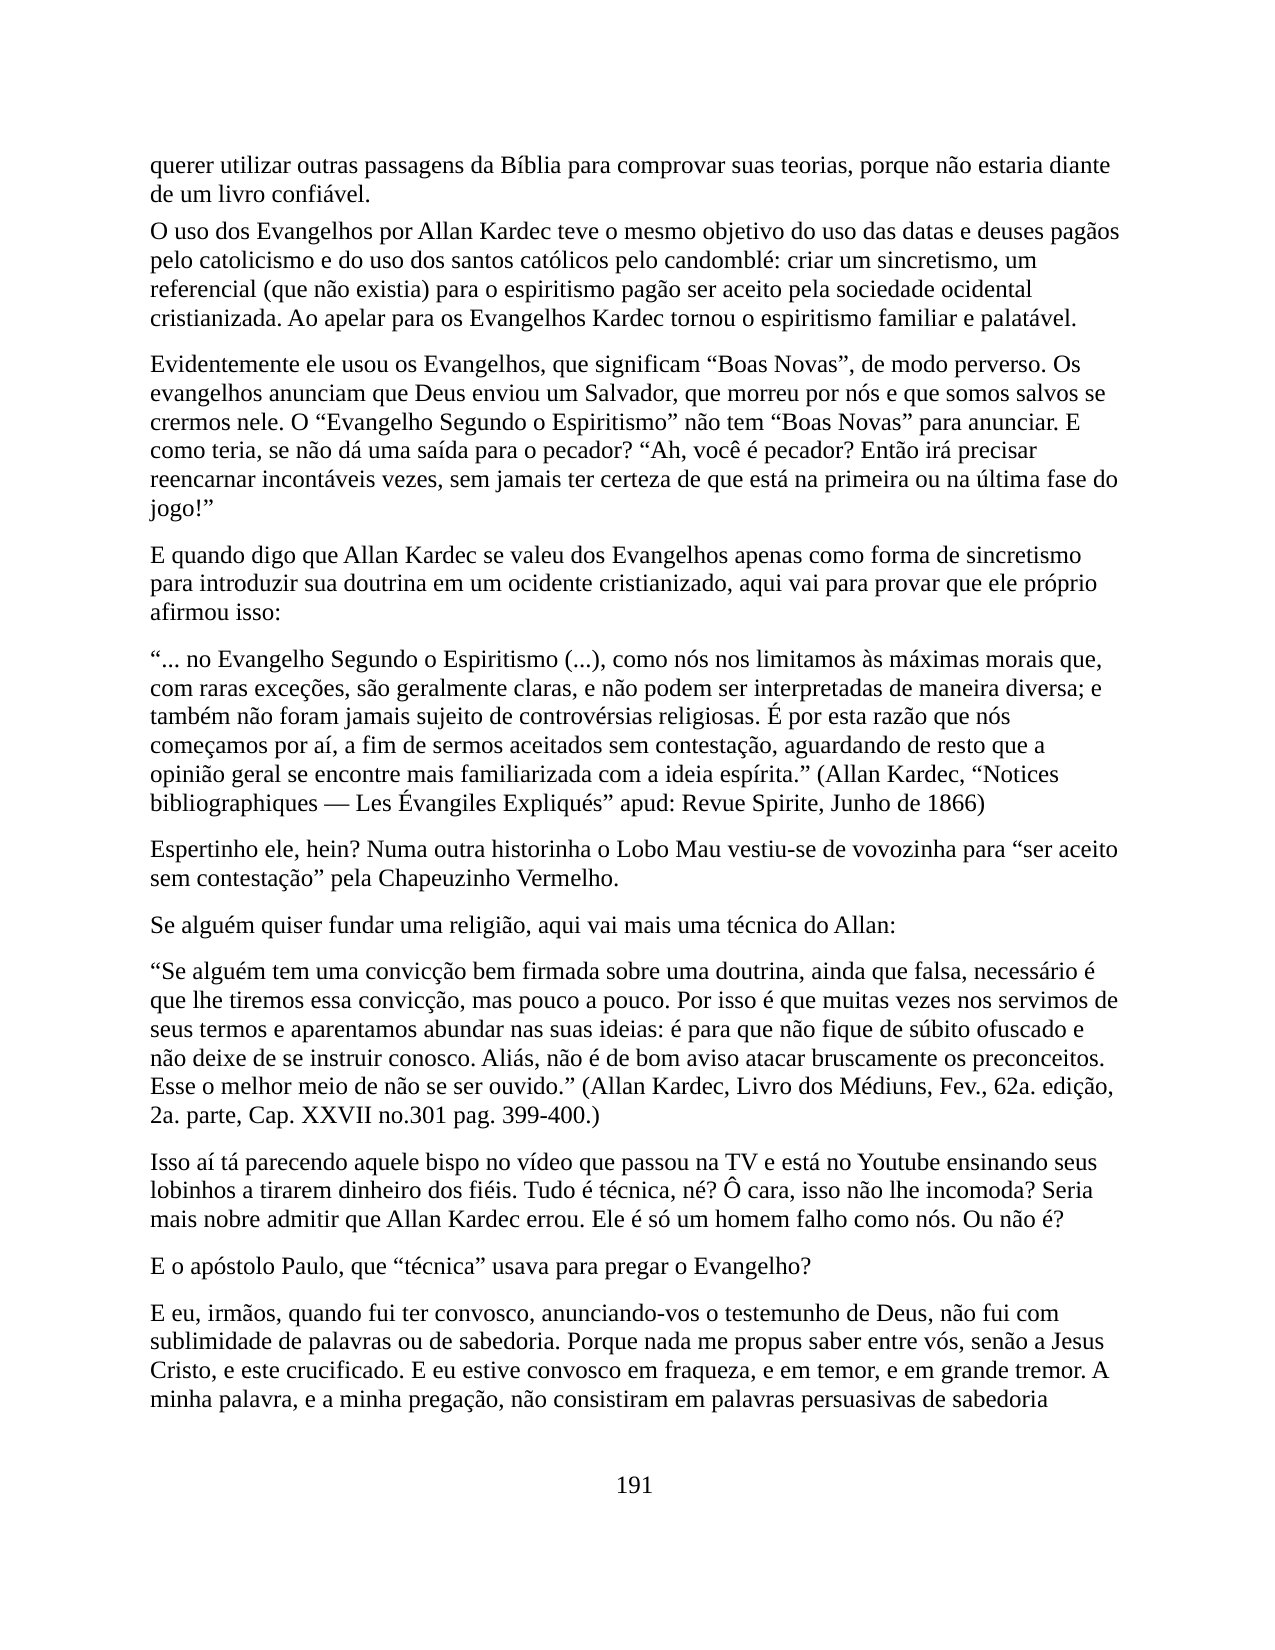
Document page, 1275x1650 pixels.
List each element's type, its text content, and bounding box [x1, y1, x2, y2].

text O uso dos Evangelhos por Allan Kardec teve o mesmo objetivo do uso das datas e deuses pagãos pelo catolicismo e do uso dos santos católicos pelo candomblé: criar um sincretismo, um referencial (que não existia) para o espiritismo pagão ser aceito pela sociedade ocidental cristianizada. Ao apelar para os Evangelhos Kardec tornou o espiritismo familiar e palatável. [150, 216, 1125, 331]
text Espertinho ele, hein? Numa outra historinha o Lobo Mau vestiu-se de vovozinha para “ser aceito sem contestação” pela Chapeuzinho Vermelho. [150, 834, 1125, 892]
text E o apóstolo Paulo, que “técnica” usava para pregar o Evangelho? [150, 1251, 1125, 1280]
text “Se alguém tem uma convicção bem firmada sobre uma doutrina, ainda que falsa, necessário é que lhe tiremos essa convicção, mas pouco a pouco. Por isso é que muitas vezes nos servimos de seus termos e aparentamos abundar nas suas ideias: é para que não fique de súbito ofuscado e não deixe de se instruir conosco. Aliás, não é de bom aviso atacar bruscamente os preconceitos. Esse o melhor meio de não se ser ouvido.” (Allan Kardec, Livro dos Médiuns, Fev., 62a. edição, 2a. parte, Cap. XXVII no.301 pag. 399-400.) [150, 956, 1125, 1129]
text Se alguém quiser fundar uma religião, aqui vai mais uma técnica do Allan: [150, 910, 1125, 938]
text E eu, irmãos, quando fui ter convosco, anunciando-vos o testemunho de Deus, não fui com sublimidade de palavras ou de sabedoria. Porque nada me propus saber entre vós, senão a Jesus Cristo, e este crucificado. E eu estive convosco em fraqueza, e em temor, e em grande tremor. A minha palavra, e a minha pregação, não consistiram em palavras persuasivas de sabedoria [150, 1298, 1125, 1413]
text Isso aí tá parecendo aquele bispo no vídeo que passou na TV e está no Youtube ensinando seus lobinhos a tirarem dinheiro dos fiéis. Tudo é técnica, né? Ô cara, isso não lhe incomoda? Seria mais nobre admitir que Allan Kardec errou. Ele é só um homem falho como nós. Ou não é? [150, 1147, 1125, 1233]
text Evidentemente ele usou os Evangelhos, que significam “Boas Novas”, de modo perverso. Os evangelhos anunciam que Deus enviou um Salvador, que morreu por nós e que somos salvos se crermos nele. O “Evangelho Segundo o Espiritismo” não tem “Boas Novas” para anunciar. E como teria, se não dá uma saída para o pecador? “Ah, você é pecador? Então irá precisar reencarnar incontáveis vezes, sem jamais ter certeza de que está na primeira ou na última fase do jogo!” [150, 349, 1125, 522]
text “... no Evangelho Segundo o Espiritismo (...), como nós nos limitamos às máximas morais que, com raras exceções, são geralmente claras, e não podem ser interpretadas de maneira diversa; e também não foram jamais sujeito de controvérsias religiosas. É por esta razão que nós começamos por aí, a fim de sermos aceitados sem contestação, aguardando de resto que a opinião geral se encontre mais familiarizada com a ideia espírita.” (Allan Kardec, “Notices bibliographiques — Les Évangiles Expliqués” apud: Revue Spirite, Junho de 1866) [150, 644, 1125, 816]
text querer utilizar outras passagens da Bíblia para comprovar suas teorias, porque não estaria diante de um livro confiável. [150, 150, 1125, 207]
text E quando digo que Allan Kardec se valeu dos Evangelhos apenas como forma de sincretismo para introduzir sua doutrina em um ocidente cristianizado, aqui vai para provar que ele próprio afirmou isso: [150, 540, 1125, 626]
